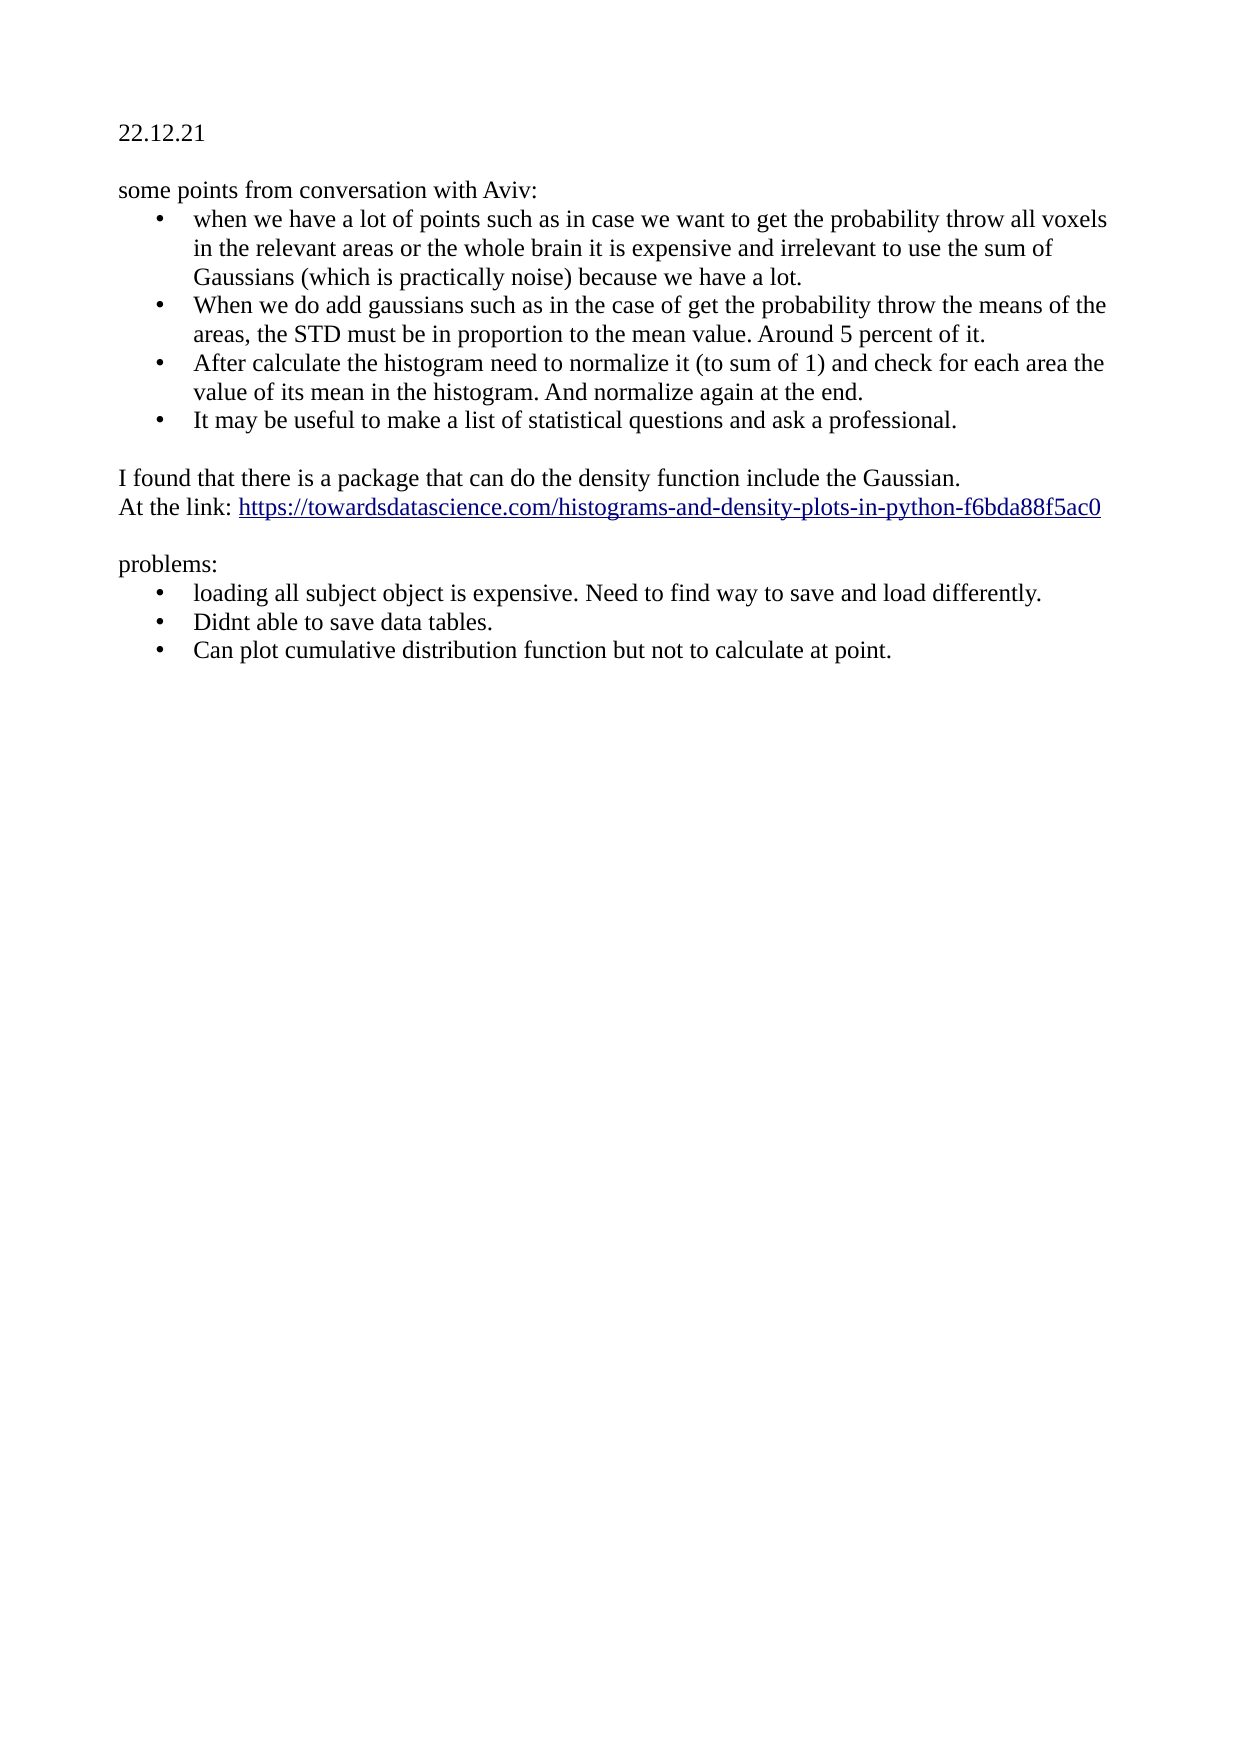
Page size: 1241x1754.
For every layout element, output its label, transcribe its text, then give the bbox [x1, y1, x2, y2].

text some points from conversation with Aviv: [118, 176, 1122, 204]
list Can plot cumulative distribution function but not to calculate at point. [156, 636, 1122, 664]
list loading all subject object is expensive. Need to find way to save and load differently. [156, 578, 1122, 607]
text problems: [118, 549, 1122, 578]
list After calculate the histogram need to normalize it (to sum of 1) and check for each area the value of its mean in the histogram. And normalize again at the end. [156, 348, 1122, 406]
text I found that there is a package that can do the density function include the Gaussian. [118, 463, 1122, 492]
text 22.12.21 [118, 118, 1122, 147]
text At the link: https://towardsdatascience.com/histograms-and-density-plots-in-python-f6bda88f5ac0 [118, 492, 1122, 521]
list When we do add gaussians such as in the case of get the probability throw the means of the areas, the STD must be in proportion to the mean value. Around 5 percent of it. [156, 291, 1122, 348]
list It may be useful to make a list of statistical questions and ask a professional. [156, 406, 1122, 434]
list when we have a lot of points such as in case we want to get the probability throw all voxels in the relevant areas or the whole brain it is expensive and irrelevant to use the sum of Gaussians (which is practically noise) because we have a lot. [156, 204, 1122, 291]
list Didnt able to save data tables. [156, 607, 1122, 636]
